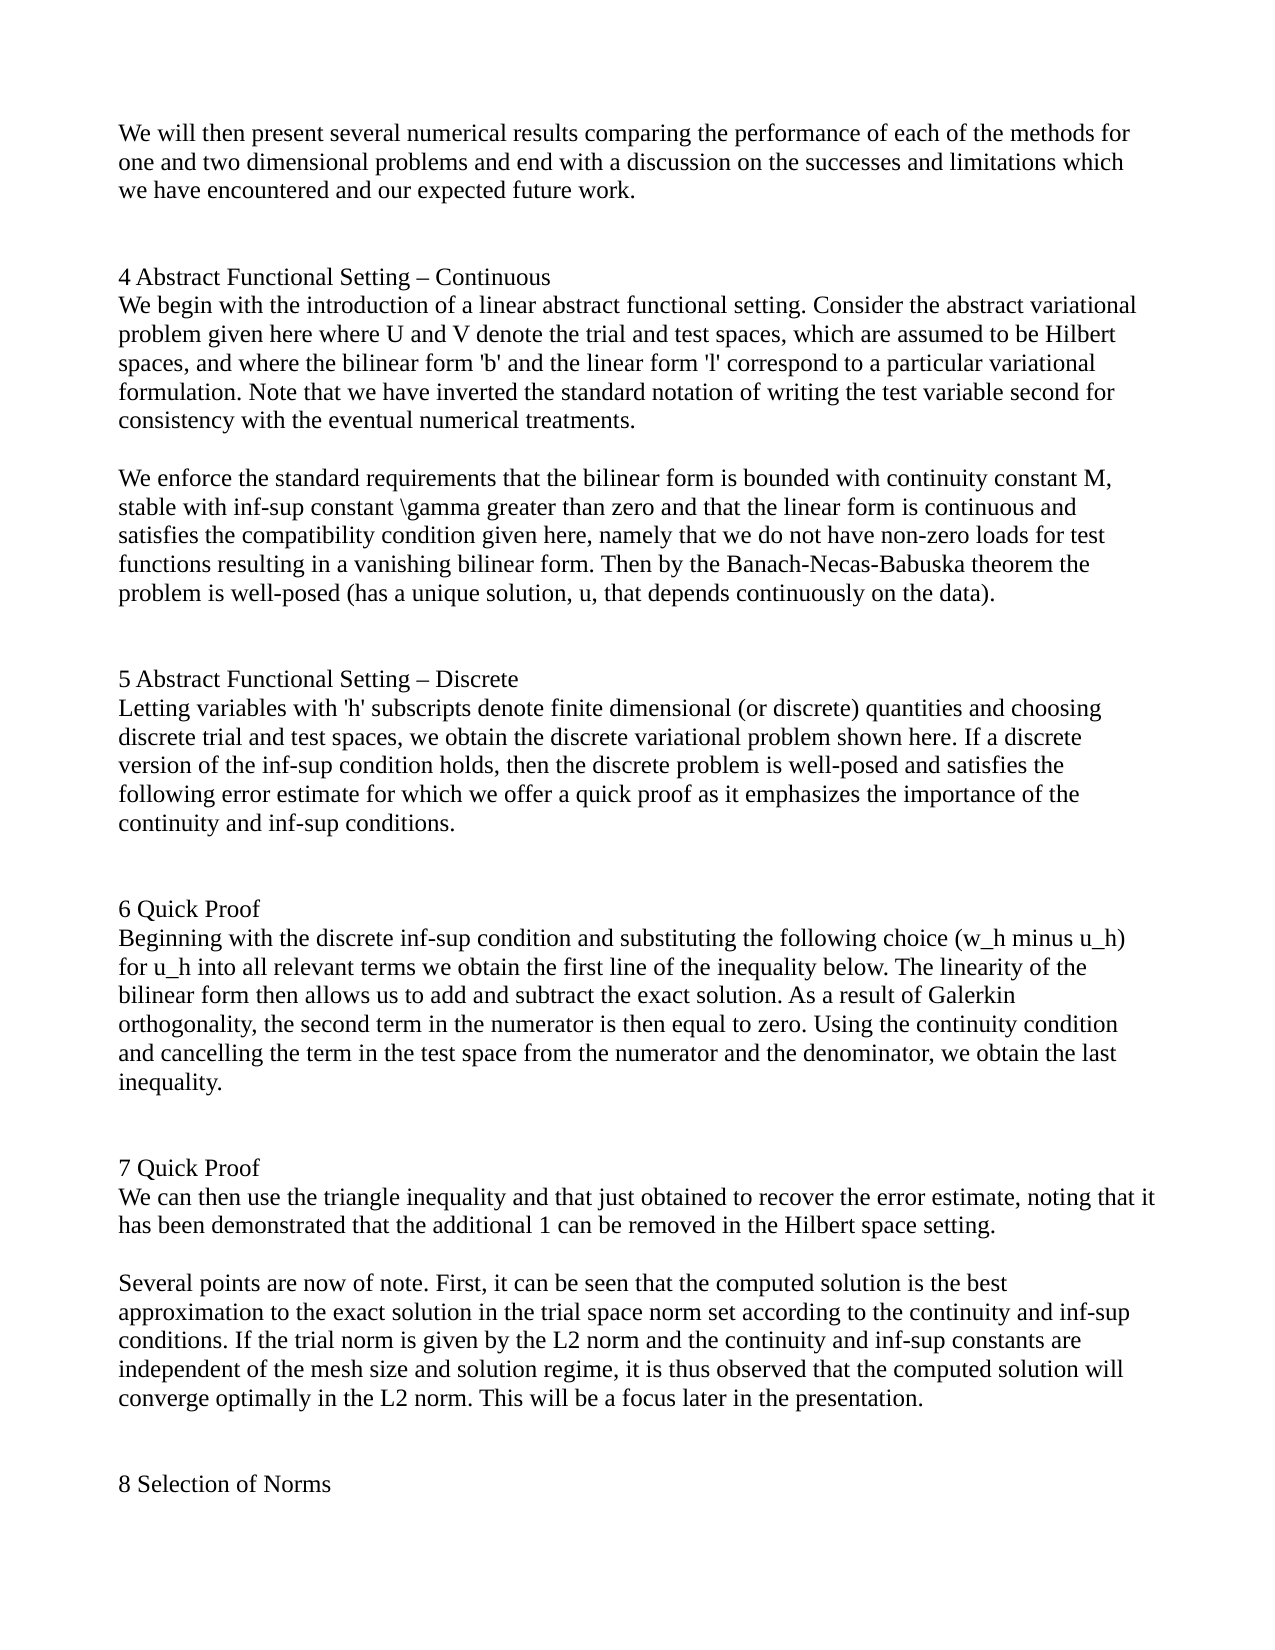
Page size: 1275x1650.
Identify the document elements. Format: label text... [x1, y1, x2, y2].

text We can then use the triangle inequality and that just obtained to recover the error estimate, noting that it has been demonstrated that the additional 1 can be removed in the Hilbert space setting. [118, 1182, 1157, 1239]
text 7 Quick Proof [118, 1153, 1157, 1182]
text We enforce the standard requirements that the bilinear form is bounded with continuity constant M, stable with inf-sup constant \gamma greater than zero and that the linear form is continuous and satisfies the compatibility condition given here, namely that we do not have non-zero loads for test functions resulting in a vanishing bilinear form. Then by the Banach-Necas-Babuska theorem the problem is well-posed (has a unique solution, u, that depends continuously on the data). [118, 463, 1157, 607]
text We will then present several numerical results comparing the performance of each of the methods for one and two dimensional problems and end with a discussion on the successes and limitations which we have encountered and our expected future work. [118, 118, 1157, 204]
text 6 Quick Proof [118, 894, 1157, 923]
text 8 Selection of Norms [118, 1469, 1157, 1498]
text 4 Abstract Functional Setting – Continuous [118, 262, 1157, 291]
text Beginning with the discrete inf-sup condition and substituting the following choice (w_h minus u_h) for u_h into all relevant terms we obtain the first line of the inequality below. The linearity of the bilinear form then allows us to add and subtract the exact solution. As a result of Galerkin orthogonality, the second term in the numerator is then equal to zero. Using the continuity condition and cancelling the term in the test space from the numerator and the denominator, we obtain the last inequality. [118, 923, 1157, 1096]
text 5 Abstract Functional Setting – Discrete [118, 664, 1157, 693]
text Letting variables with 'h' subscripts denote finite dimensional (or discrete) quantities and choosing discrete trial and test spaces, we obtain the discrete variational problem shown here. If a discrete version of the inf-sup condition holds, then the discrete problem is well-posed and satisfies the following error estimate for which we offer a quick proof as it emphasizes the importance of the continuity and inf-sup conditions. [118, 693, 1157, 837]
text Several points are now of note. First, it can be seen that the computed solution is the best approximation to the exact solution in the trial space norm set according to the continuity and inf-sup conditions. If the trial norm is given by the L2 norm and the continuity and inf-sup constants are independent of the mesh size and solution regime, it is thus observed that the computed solution will converge optimally in the L2 norm. This will be a focus later in the presentation. [118, 1268, 1157, 1412]
text We begin with the introduction of a linear abstract functional setting. Consider the abstract variational problem given here where U and V denote the trial and test spaces, which are assumed to be Hilbert spaces, and where the bilinear form 'b' and the linear form 'l' correspond to a particular variational formulation. Note that we have inverted the standard notation of writing the test variable second for consistency with the eventual numerical treatments. [118, 291, 1157, 434]
